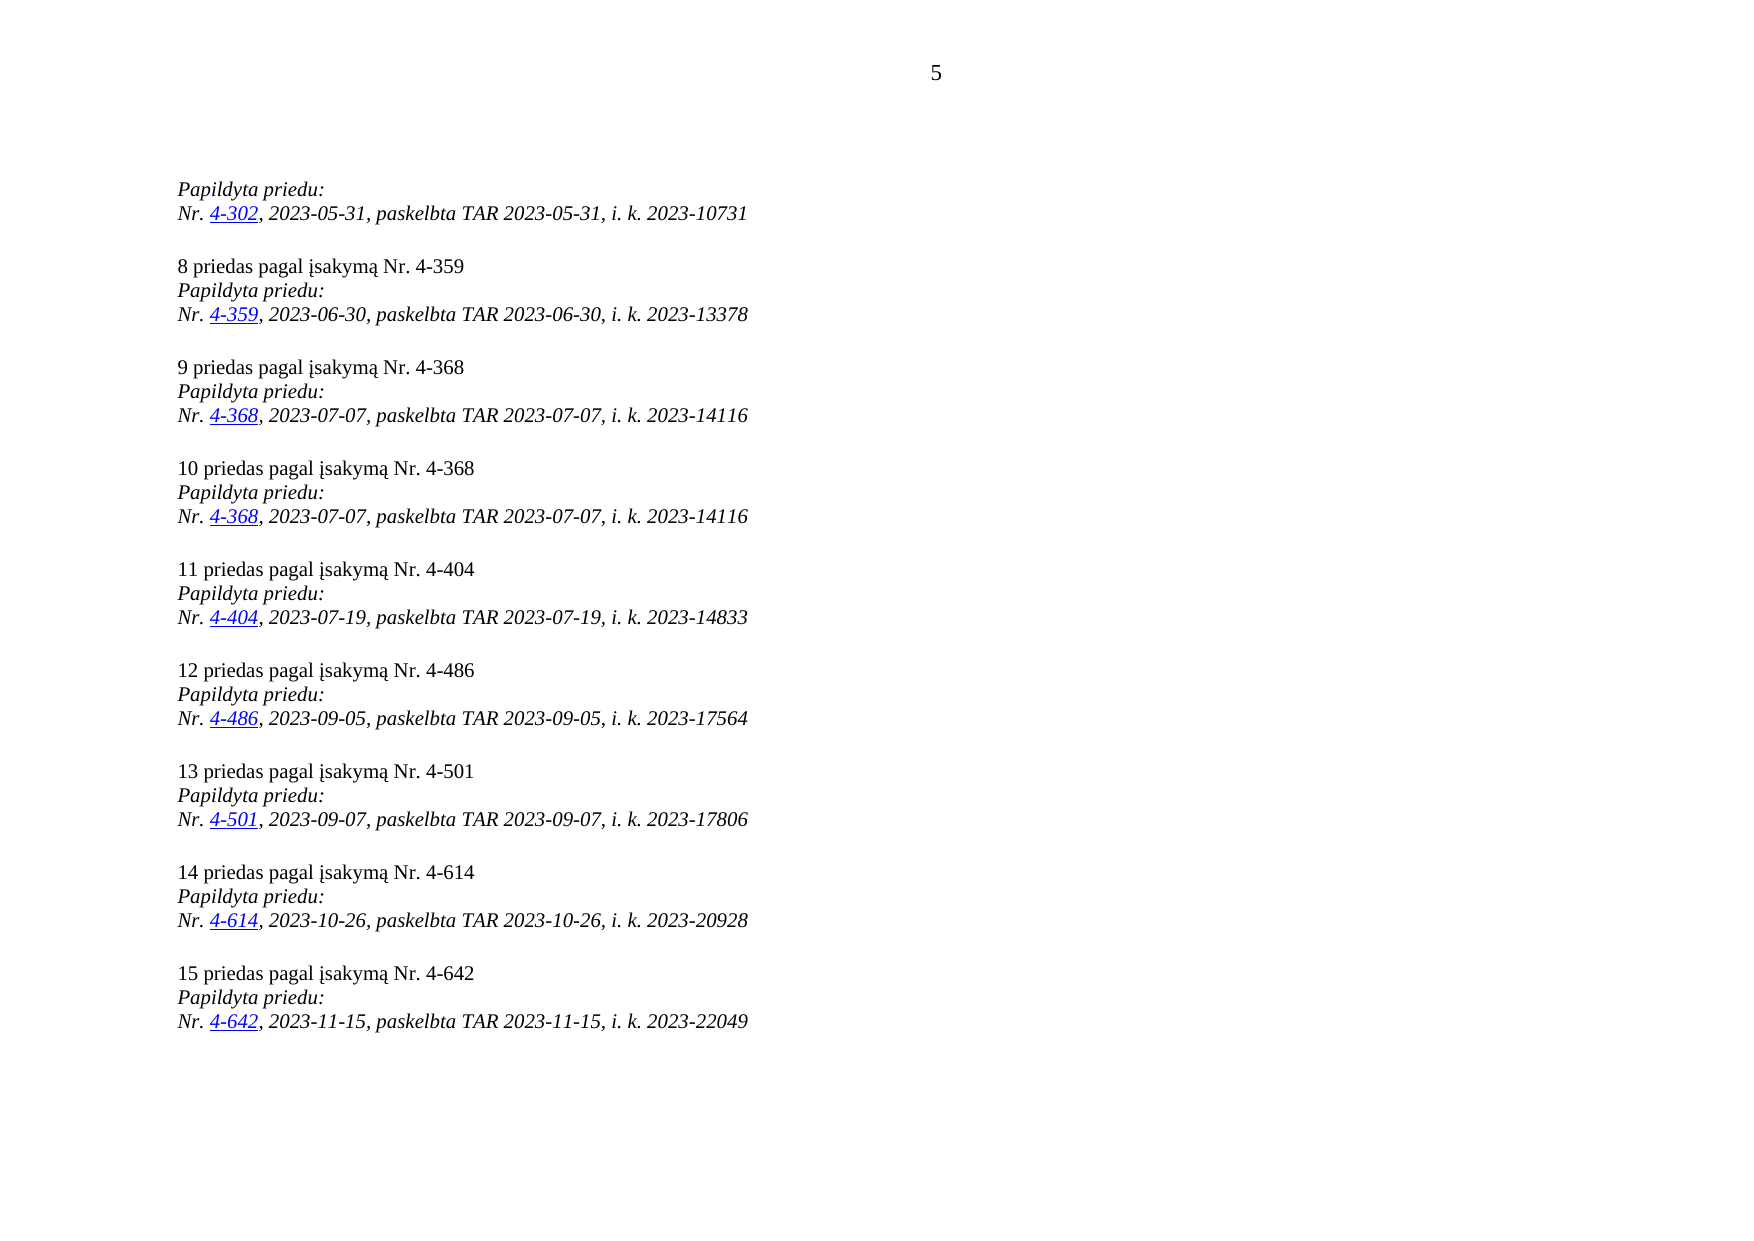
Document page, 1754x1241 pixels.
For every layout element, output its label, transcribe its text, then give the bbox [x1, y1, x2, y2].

text 8 priedas pagal įsakymą Nr. 4-359 [177, 254, 1695, 278]
text Papildyta priedu: [177, 581, 1695, 605]
text 12 priedas pagal įsakymą Nr. 4-486 [177, 658, 1695, 682]
text 14 priedas pagal įsakymą Nr. 4-614 [177, 860, 1695, 884]
text Nr. 4-368, 2023-07-07, paskelbta TAR 2023-07-07, i. k. 2023-14116 [177, 504, 1695, 528]
text 9 priedas pagal įsakymą Nr. 4-368 [177, 355, 1695, 379]
text 15 priedas pagal įsakymą Nr. 4-642 [177, 961, 1695, 985]
text Nr. 4-368, 2023-07-07, paskelbta TAR 2023-07-07, i. k. 2023-14116 [177, 403, 1695, 427]
text 11 priedas pagal įsakymą Nr. 4-404 [177, 557, 1695, 581]
text Papildyta priedu: [177, 783, 1695, 807]
text Papildyta priedu: [177, 884, 1695, 908]
text Nr. 4-404, 2023-07-19, paskelbta TAR 2023-07-19, i. k. 2023-14833 [177, 605, 1695, 629]
text Nr. 4-614, 2023-10-26, paskelbta TAR 2023-10-26, i. k. 2023-20928 [177, 908, 1695, 932]
text Nr. 4-302, 2023-05-31, paskelbta TAR 2023-05-31, i. k. 2023-10731 [177, 201, 1695, 225]
text 10 priedas pagal įsakymą Nr. 4-368 [177, 456, 1695, 480]
text Papildyta priedu: [177, 480, 1695, 504]
text Nr. 4-501, 2023-09-07, paskelbta TAR 2023-09-07, i. k. 2023-17806 [177, 807, 1695, 831]
text Papildyta priedu: [177, 278, 1695, 302]
text 13 priedas pagal įsakymą Nr. 4-501 [177, 759, 1695, 783]
text Nr. 4-642, 2023-11-15, paskelbta TAR 2023-11-15, i. k. 2023-22049 [177, 1009, 1695, 1033]
text Papildyta priedu: [177, 682, 1695, 706]
text Papildyta priedu: [177, 379, 1695, 403]
text Nr. 4-486, 2023-09-05, paskelbta TAR 2023-09-05, i. k. 2023-17564 [177, 706, 1695, 730]
text Nr. 4-359, 2023-06-30, paskelbta TAR 2023-06-30, i. k. 2023-13378 [177, 302, 1695, 326]
text Papildyta priedu: [177, 177, 1695, 201]
text Papildyta priedu: [177, 985, 1695, 1009]
